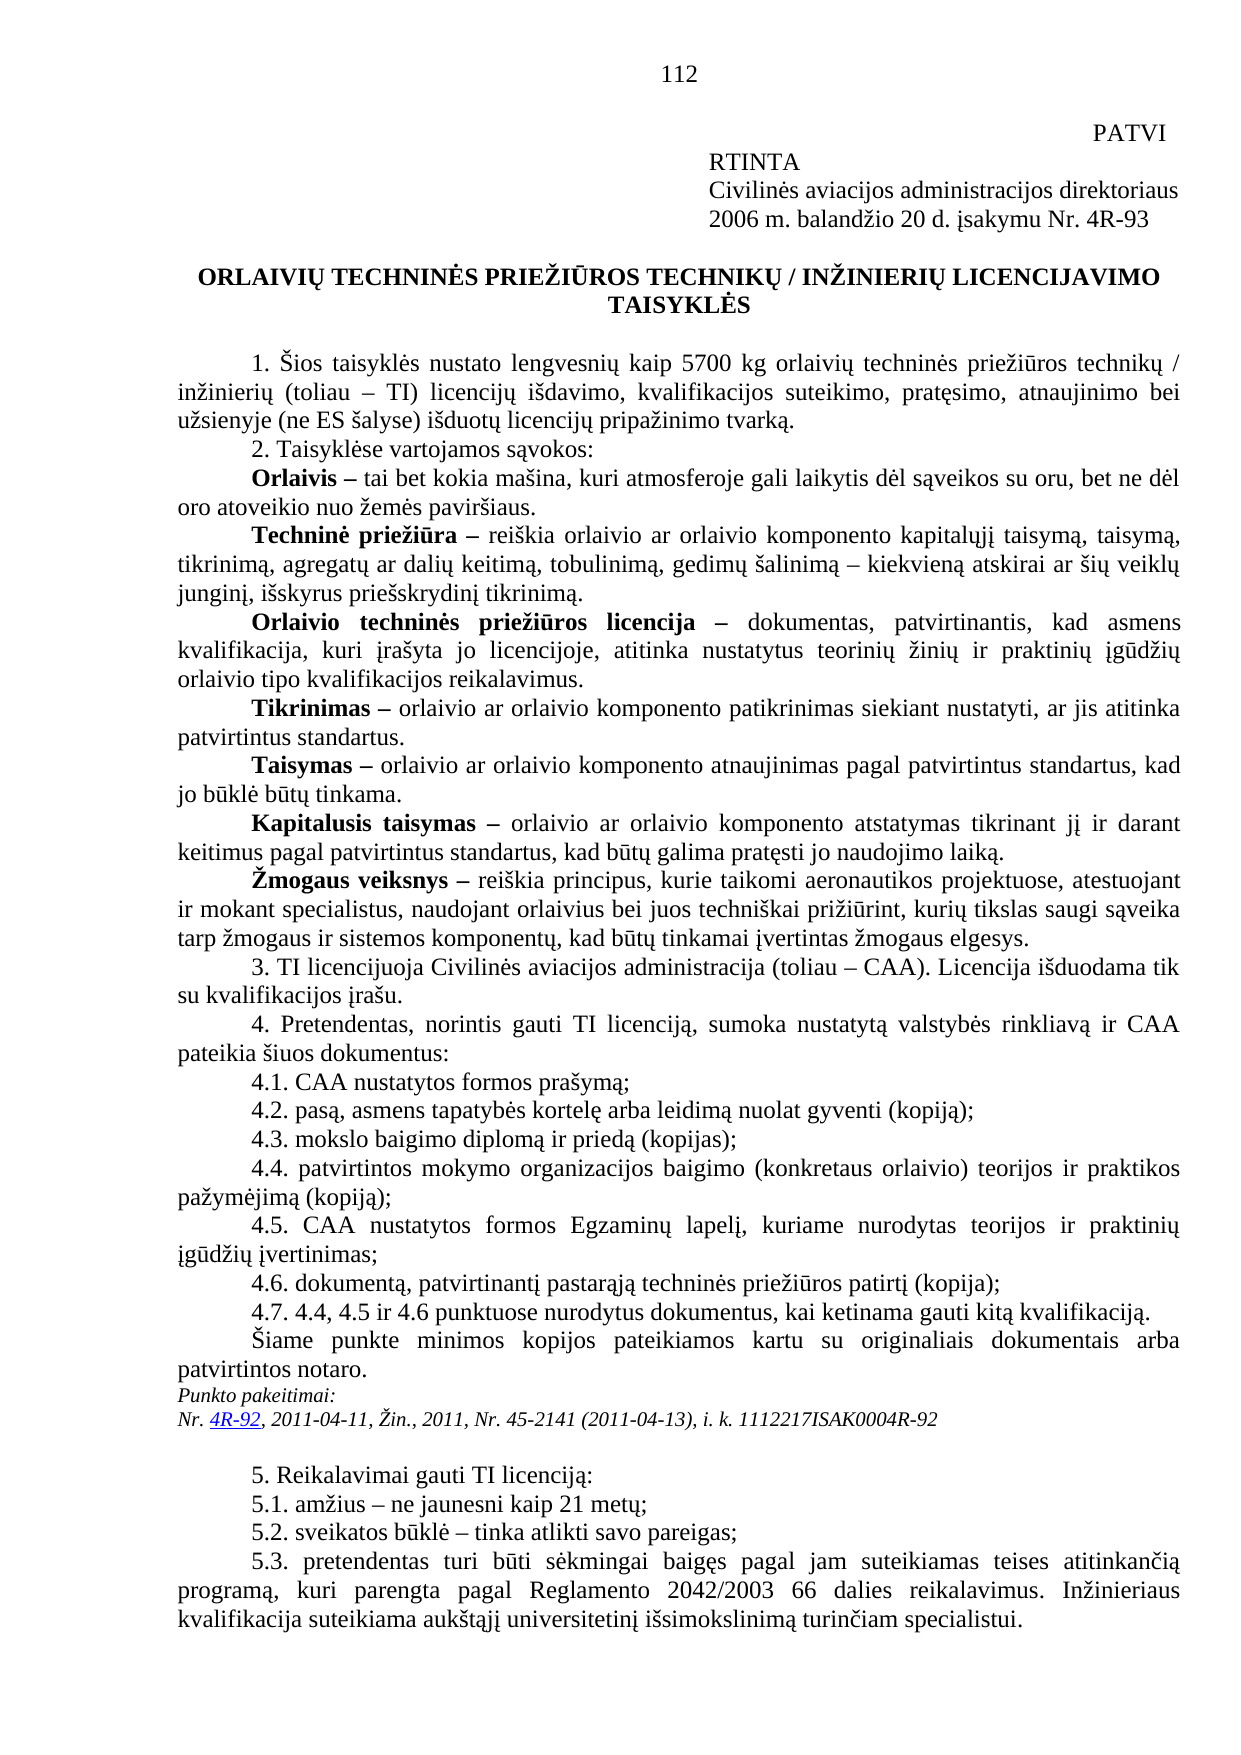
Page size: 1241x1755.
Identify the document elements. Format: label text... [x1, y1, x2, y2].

text 4.5. CAA nustatytos formos Egzaminų lapelį, kuriame nurodytas teorijos ir praktinių įgūdžių įvertinimas; [177, 1211, 1181, 1268]
text Orlaivis – tai bet kokia mašina, kuri atmosferoje gali laikytis dėl sąveikos su oru, bet ne dėl oro atoveikio nuo žemės paviršiaus. [177, 463, 1181, 521]
text Tikrinimas – orlaivio ar orlaivio komponento patikrinimas siekiant nustatyti, ar jis atitinka patvirtintus standartus. [177, 693, 1181, 751]
text 4. Pretendentas, norintis gauti TI licenciją, sumoka nustatytą valstybės rinkliavą ir CAA pateikia šiuos dokumentus: [177, 1009, 1181, 1067]
text Žmogaus veiksnys – reiškia principus, kurie taikomi aeronautikos projektuose, atestuojant ir mokant specialistus, naudojant orlaivius bei juos techniškai prižiūrint, kurių tikslas saugi sąveika tarp žmogaus ir sistemos komponentų, kad būtų tinkamai įvertintas žmogaus elgesys. [177, 866, 1181, 952]
text 5.1. amžius – ne jaunesni kaip 21 metų; [177, 1489, 1181, 1517]
text 4.4. patvirtintos mokymo organizacijos baigimo (konkretaus orlaivio) teorijos ir praktikos pažymėjimą (kopiją); [177, 1153, 1181, 1211]
text Techninė priežiūra – reiškia orlaivio ar orlaivio komponento kapitalųjį taisymą, taisymą, tikrinimą, agregatų ar dalių keitimą, tobulinimą, gedimų šalinimą – kiekvieną atskirai ar šių veiklų junginį, išskyrus priešskrydinį tikrinimą. [177, 521, 1181, 607]
text 4.2. pasą, asmens tapatybės kortelę arba leidimą nuolat gyventi (kopiją); [177, 1096, 1181, 1124]
text 5.3. pretendentas turi būti sėkmingai baigęs pagal jam suteikiamas teises atitinkančią programą, kuri parengta pagal Reglamento 2042/2003 66 dalies reikalavimus. Inžinieriaus kvalifikacija suteikiama aukštąjį universitetinį išsimokslinimą turinčiam specialistui. [177, 1546, 1181, 1632]
text 4.1. CAA nustatytos formos prašymą; [177, 1067, 1181, 1096]
text 4.7. 4.4, 4.5 ir 4.6 punktuose nurodytus dokumentus, kai ketinama gauti kitą kvalifikaciją. [177, 1297, 1181, 1326]
text 4.3. mokslo baigimo diplomą ir priedą (kopijas); [177, 1124, 1181, 1153]
text 4.6. dokumentą, patvirtinantį pastarąją techninės priežiūros patirtį (kopija); [177, 1268, 1181, 1297]
text 1. Šios taisyklės nustato lengvesnių kaip 5700 kg orlaivių techninės priežiūros technikų / inžinierių (toliau – TI) licencijų išdavimo, kvalifikacijos suteikimo, pratęsimo, atnaujinimo bei užsienyje (ne ES šalyse) išduotų licencijų pripažinimo tvarką. [177, 348, 1181, 434]
text 3. TI licencijuoja Civilinės aviacijos administracija (toliau – CAA). Licencija išduodama tik su kvalifikacijos įrašu. [177, 952, 1181, 1009]
text Šiame punkte minimos kopijos pateikiamos kartu su originaliais dokumentais arba patvirtintos notaro. [177, 1326, 1181, 1383]
text Kapitalusis taisymas – orlaivio ar orlaivio komponento atstatymas tikrinant jį ir darant keitimus pagal patvirtintus standartus, kad būtų galima pratęsti jo naudojimo laiką. [177, 808, 1181, 866]
text 5.2. sveikatos būklė – tinka atlikti savo pareigas; [177, 1517, 1181, 1546]
text Punkto pakeitimai: [177, 1383, 1181, 1407]
text PATVIRTINTA [709, 118, 1181, 176]
text 2. Taisyklėse vartojamos sąvokos: [177, 434, 1181, 463]
text Civilinės aviacijos administracijos direktoriaus [177, 176, 1181, 204]
text Nr. 4R-92, 2011-04-11, Žin., 2011, Nr. 45-2141 (2011-04-13), i. k. 1112217ISAK0004R-92 [177, 1407, 1181, 1431]
text 2006 m. balandžio 20 d. įsakymu Nr. 4R-93 [177, 204, 1181, 233]
text Orlaivio techninės priežiūros licencija – dokumentas, patvirtinantis, kad asmens kvalifikacija, kuri įrašyta jo licencijoje, atitinka nustatytus teorinių žinių ir praktinių įgūdžių orlaivio tipo kvalifikacijos reikalavimus. [177, 607, 1181, 693]
text ORLAIVIŲ TECHNINĖS PRIEŽIŪROS TECHNIKŲ / INŽINIERIŲ LICENCIJAVIMO TAISYKLĖS [177, 262, 1181, 319]
text 5. Reikalavimai gauti TI licenciją: [177, 1460, 1181, 1489]
text Taisymas – orlaivio ar orlaivio komponento atnaujinimas pagal patvirtintus standartus, kad jo būklė būtų tinkama. [177, 751, 1181, 808]
